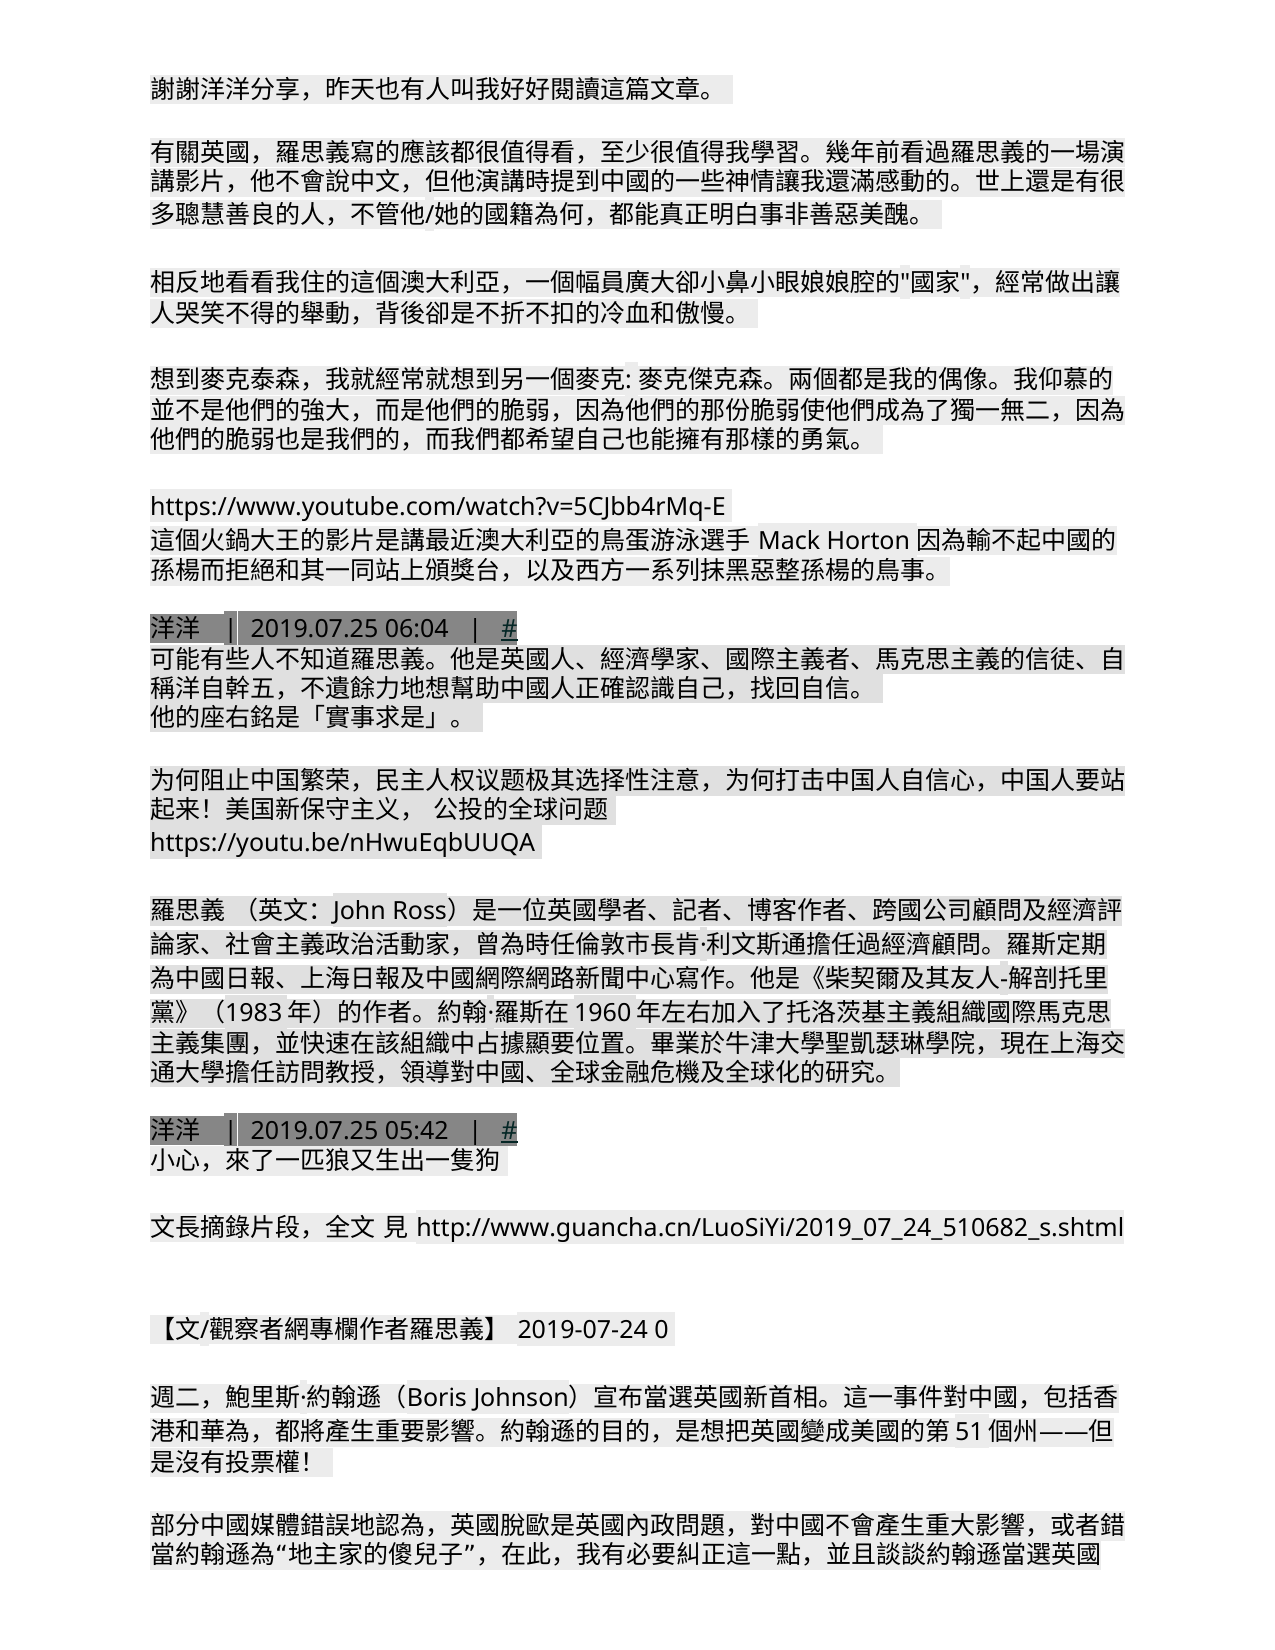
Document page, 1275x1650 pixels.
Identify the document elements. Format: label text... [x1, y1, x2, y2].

text 洋洋 | 2019.07.25 05:42 | # [150, 1112, 1125, 1146]
text 洋洋 | 2019.07.25 06:04 | # [150, 611, 1125, 645]
text 謝謝洋洋分享，昨天也有人叫我好好閱讀這篇文章。 有關英國，羅思義寫的應該都很值得看，至少很值得我學習。幾年前看過羅思義的一場演講影片，他不會說中文，但他演講時提到中國的一些神情讓我還滿感動的。世上還是有很多聰慧善良的人，不管他/她的國籍為何，都能真正明白事非善惡美醜。 相反地看看我住的這個澳大利亞，一個幅員廣大卻小鼻小眼娘娘腔的"國家"，經常做出讓人哭笑不得的舉動，背後卻是不折不扣的冷血和傲慢。 想到麥克泰森，我就經常就想到另一個麥克: 麥克傑克森。兩個都是我的偶像。我仰慕的並不是他們的強大，而是他們的脆弱，因為他們的那份脆弱使他們成為了獨一無二，因為他們的脆弱也是我們的，而我們都希望自己也能擁有那樣的勇氣。 https://www.youtube.com/watch?v=5CJbb4rMq-E 這個火鍋大王的影片是講最近澳大利亞的鳥蛋游泳選手 Mack Horton 因為輸不起中國的孫楊而拒絕和其一同站上頒獎台，以及西方一系列抹黑惡整孫楊的鳥事。 [150, 75, 1125, 586]
text 可能有些人不知道羅思義。他是英國人、經濟學家、國際主義者、馬克思主義的信徒、自稱洋自幹五，不遺餘力地想幫助中國人正確認識自己，找回自信。 他的座右銘是「實事求是」。 为何阻止中国繁荣，民主人权议题极其选择性注意，为何打击中国人自信心，中国人要站起来！美国新保守主义， 公投的全球问题 https://youtu.be/nHwuEqbUUQA 羅思義 （英文：John Ross）是一位英國學者、記者、博客作者、跨國公司顧問及經濟評論家、社會主義政治活動家，曾為時任倫敦市長肯·利文斯通擔任過經濟顧問。羅斯定期為中國日報、上海日報及中國網際網路新聞中心寫作。他是《柴契爾及其友人-解剖托里黨》（1983年）的作者。約翰·羅斯在1960年左右加入了托洛茨基主義組織國際馬克思主義集團，並快速在該組織中占據顯要位置。畢業於牛津大學聖凱瑟琳學院，現在上海交通大學擔任訪問教授，領導對中國、全球金融危機及全球化的研究。 [150, 645, 1125, 1087]
text 小心，來了一匹狼又生出一隻狗 文長摘錄片段，全文 見 http://www.guancha.cn/LuoSiYi/2019_07_24_510682_s.shtml 【文/觀察者網專欄作者羅思義】 2019-07-24 0 週二，鮑里斯·約翰遜（Boris Johnson）宣布當選英國新首相。這一事件對中國，包括香港和華為，都將產生重要影響。約翰遜的目的，是想把英國變成美國的第51個州——但是沒有投票權！ 部分中國媒體錯誤地認為，英國脫歐是英國內政問題，對中國不會產生重大影響，或者錯當約翰遜為“地主家的傻兒子”，在此，我有必要糾正這一點，並且談談約翰遜當選英國 [150, 1146, 1125, 1570]
